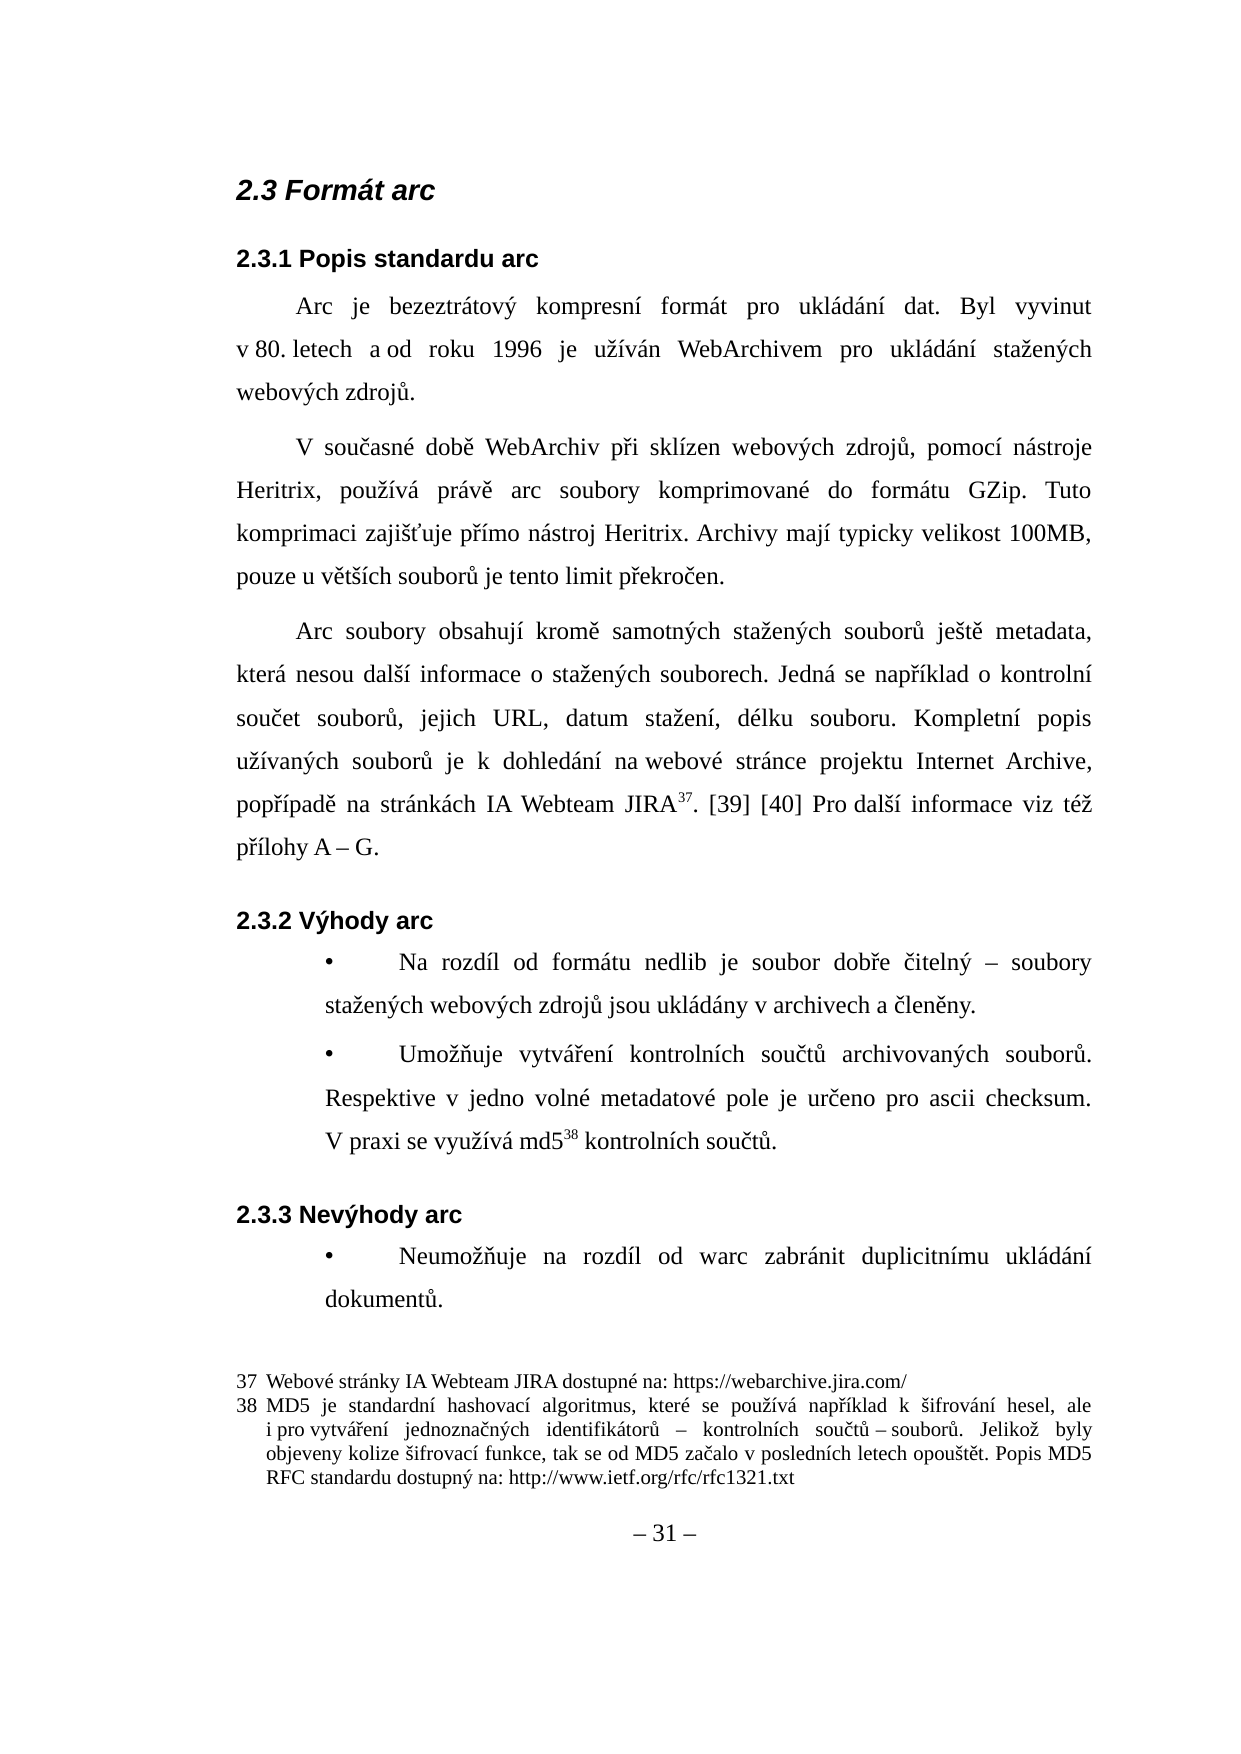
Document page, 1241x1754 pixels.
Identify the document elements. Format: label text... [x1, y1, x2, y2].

text V současné době WebArchiv při sklízen webových zdrojů, pomocí nástroje Heritrix, používá právě arc soubory komprimované do formátu GZip. Tuto komprimaci zajišťuje přímo nástroj Heritrix. Archivy mají typicky velikost 100MB, pouze u větších souborů je tento limit překročen. [236, 432, 1093, 590]
text Arc soubory obsahují kromě samotných stažených souborů ještě metadata, která nesou další informace o stažených souborech. Jedná se například o kontrolní součet souborů, jejich URL, datum stažení, délku souboru. Kompletní popis užívaných souborů je k dohledání na webové stránce projektu Internet Archive, popřípadě na stránkách IA Webteam JIRA. [39] [40] Pro další informace viz též přílohy A – G. [236, 616, 1093, 861]
list Na rozdíl od formátu nedlib je soubor dobře čitelný – soubory stažených webových zdrojů jsou ukládány v archivech a členěny. [325, 947, 1093, 1019]
list Neumožňuje na rozdíl od warc zabránit duplicitnímu ukládání dokumentů. [325, 1241, 1093, 1313]
list Umožňuje vytváření kontrolních součtů archivovaných souborů. Respektive v jedno volné metadatové pole je určeno pro ascii checksum. V praxi se využívá md5 kontrolních součtů. [325, 1039, 1093, 1154]
text Webové stránky IA Webteam JIRA dostupné na: https://webarchive.jira.com/ [236, 1369, 1093, 1393]
subtitle 2.3.2 Výhody arc [236, 906, 1093, 935]
subtitle 2.3.3 Nevýhody arc [236, 1200, 1093, 1229]
subtitle 2.3.1 Popis standardu arc [236, 244, 1093, 272]
text Arc je bezeztrátový kompresní formát pro ukládání dat. Byl vyvinut v 80. letech a od roku 1996 je užíván WebArchivem pro ukládání stažených webových zdrojů. [236, 291, 1093, 406]
subtitle 2.3 Formát arc [236, 173, 1093, 206]
list MD5 je standardní hashovací algoritmus, které se používá například k šifrování hesel, ale i pro vytváření jednoznačných identifikátorů – kontrolních součtů – souborů. Jelikož byly objeveny kolize šifrovací funkce, tak se od MD5 začalo v posledních letech opouštět. Popis MD5 RFC standardu dostupný na: http://www.ietf.org/rfc/rfc1321.txt [236, 1393, 1093, 1489]
